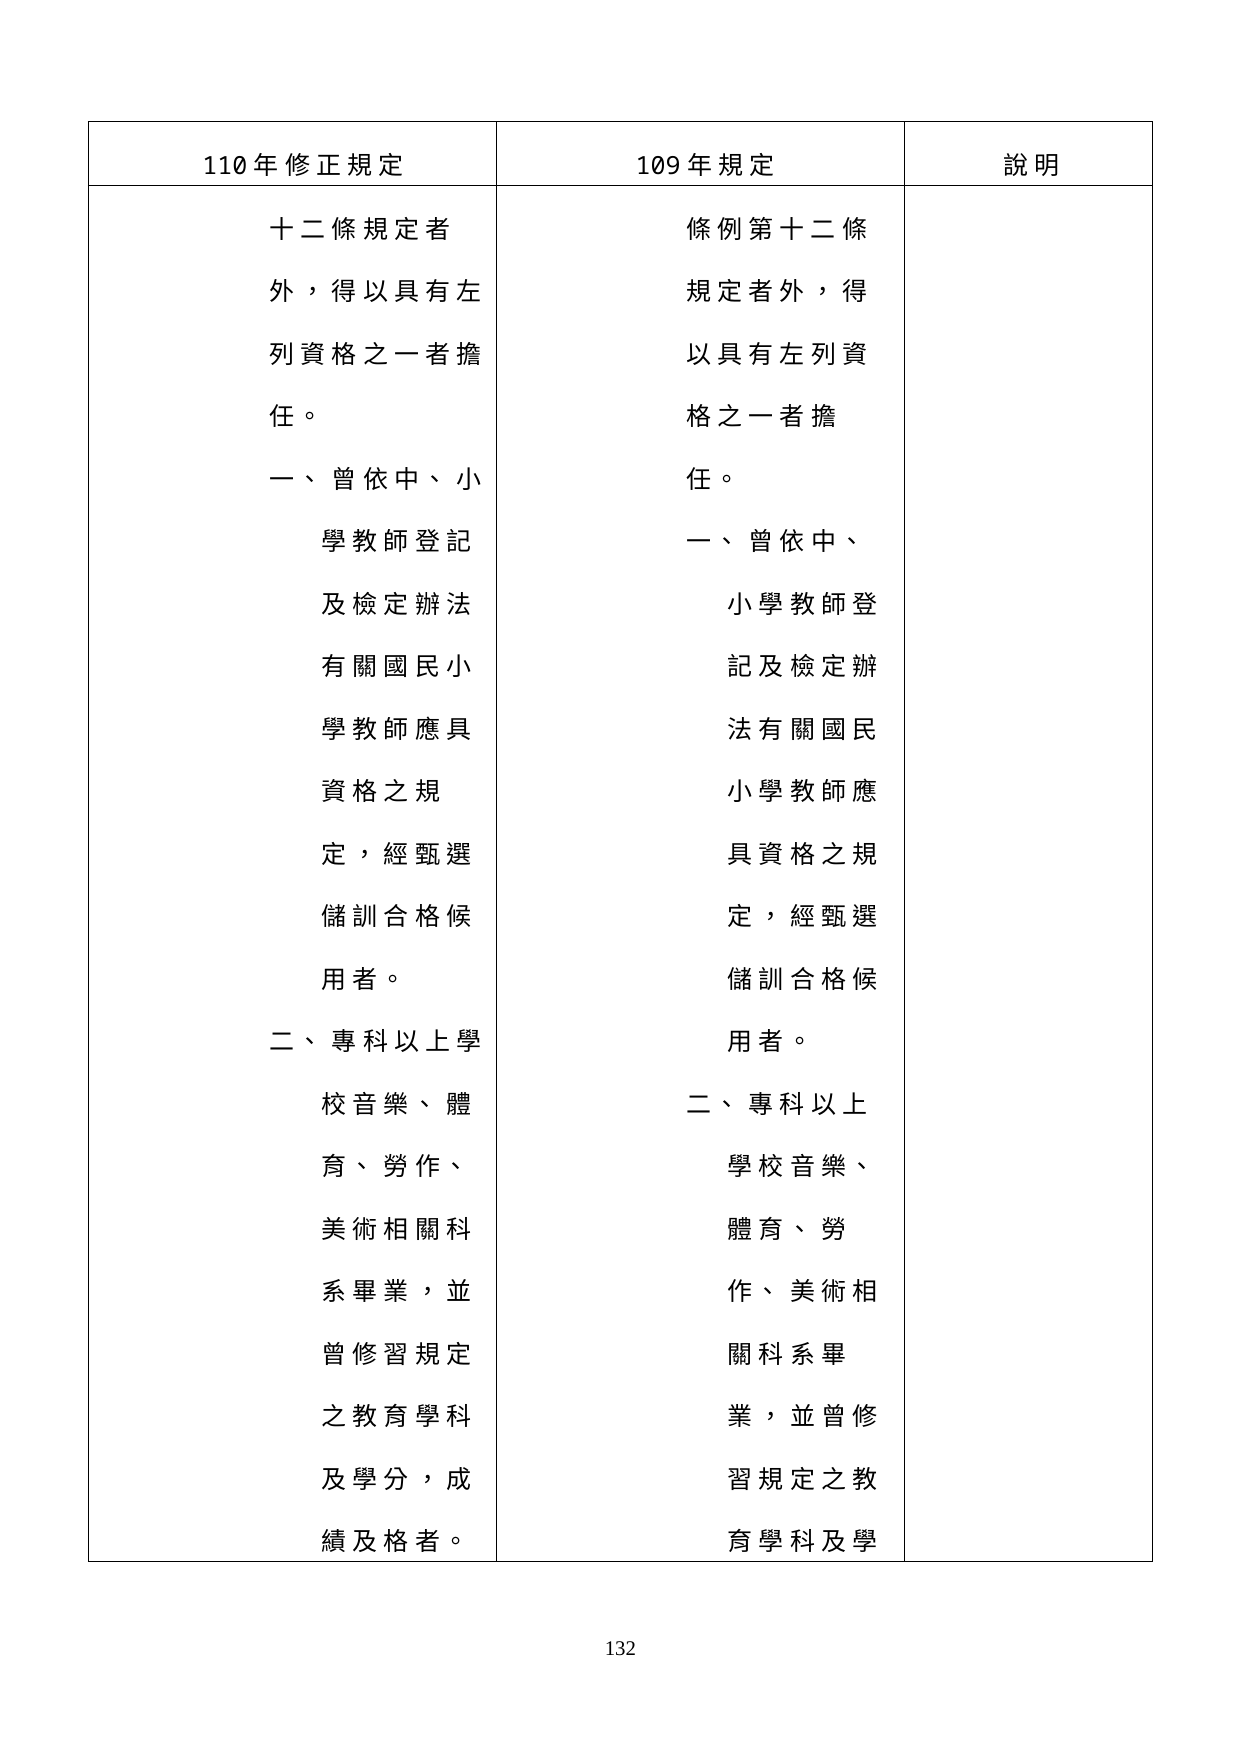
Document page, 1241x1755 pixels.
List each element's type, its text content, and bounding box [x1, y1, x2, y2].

table_cell [905, 186, 1152, 1561]
table_header 110年修正規定 [89, 122, 496, 185]
table_header 說明 [905, 122, 1152, 185]
table_header 109年規定 [497, 122, 904, 185]
table_cell 十二條規定者外，得以具有左列資格之一者擔任。 一、曾依中、小學教師登記及檢定辦法有關國民小學教師應具資格之規定，經甄選儲訓合格候用者。 二、專科以上學校音樂、體育、勞作、美術相關科系畢業，並曾修習規定之教育學科及學分，成績及格者。 [89, 186, 496, 1561]
table_cell 條例第十二條規定者外，得以具有左列資格之一者擔任。 一、曾依中、小學教師登記及檢定辦法有關國民小學教師應具資格之規定，經甄選儲訓合格候用者。 二、專科以上學校音樂、體育、勞作、美術相關科系畢業，並曾修習規定之教育學科及學 [497, 186, 904, 1561]
